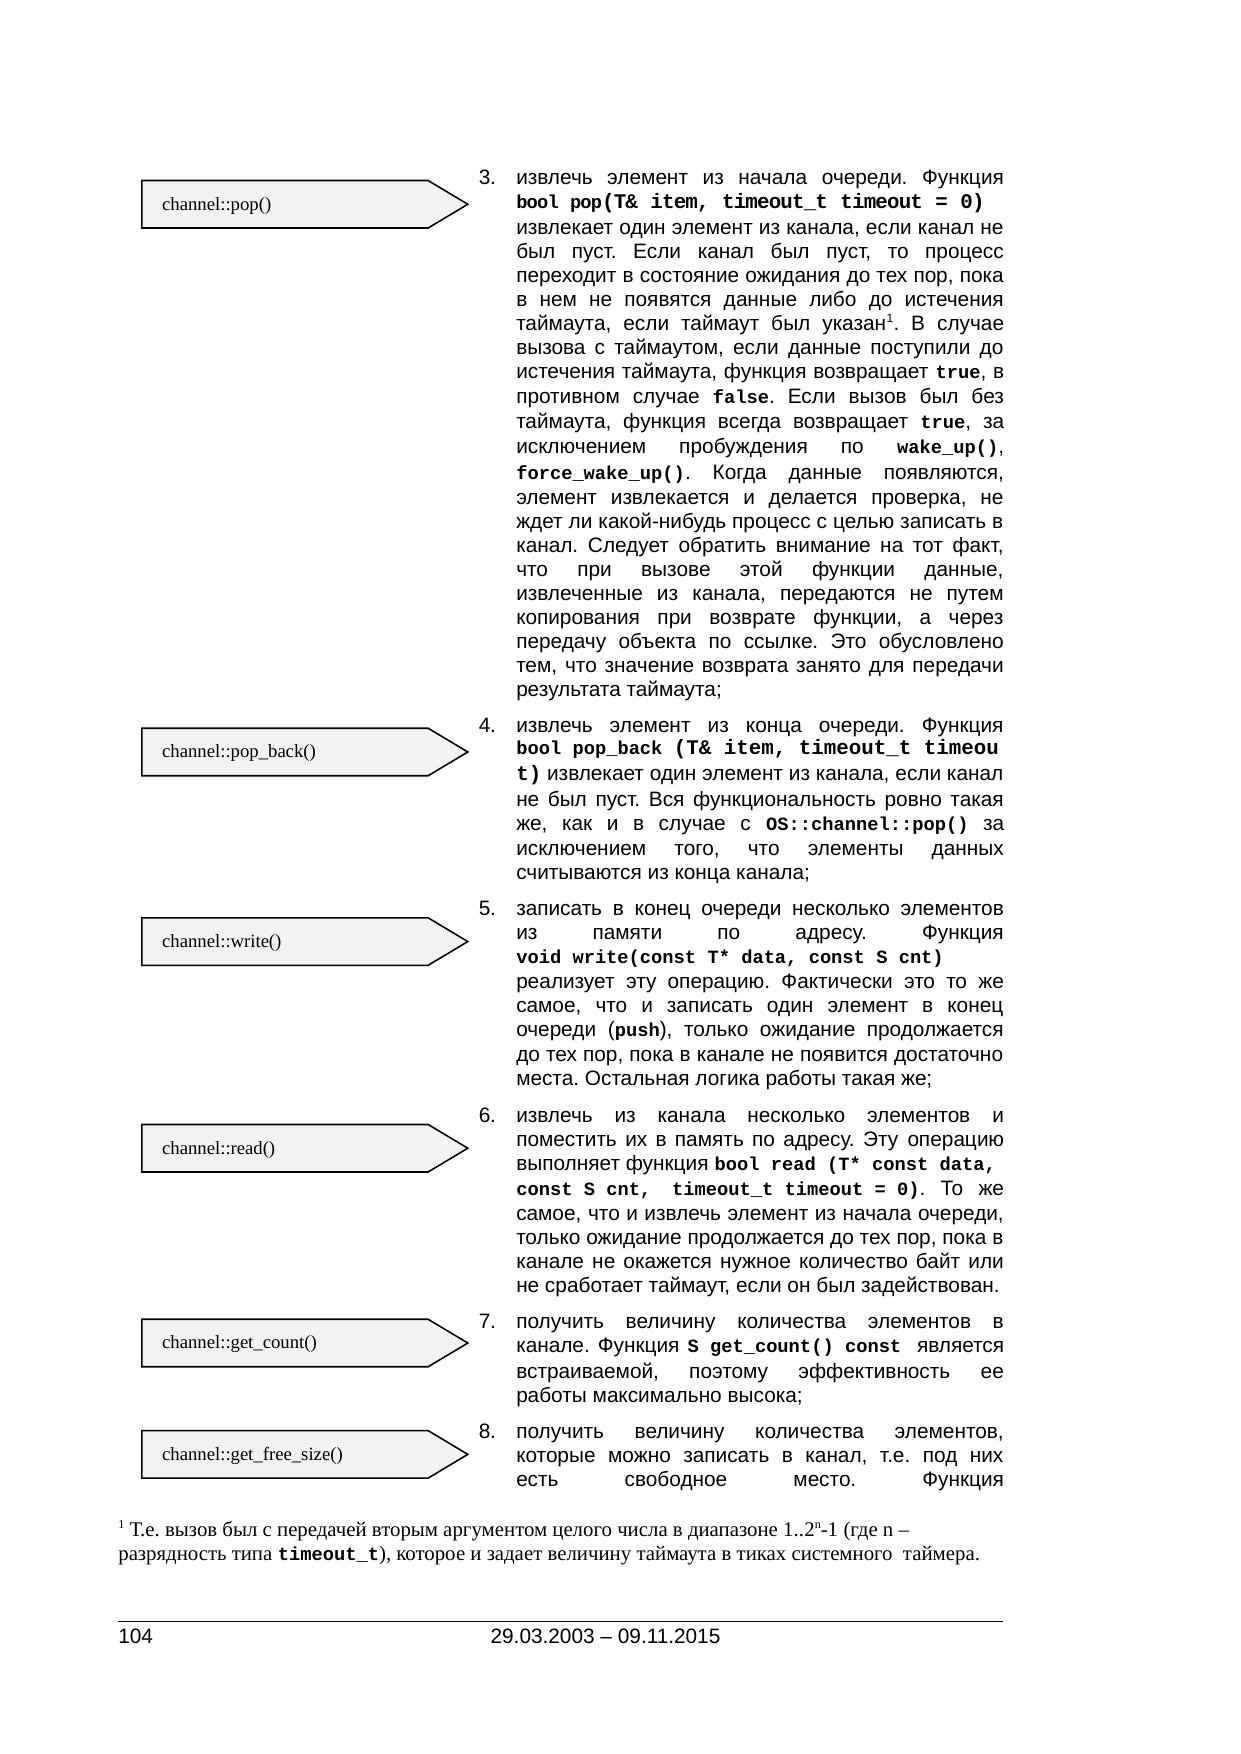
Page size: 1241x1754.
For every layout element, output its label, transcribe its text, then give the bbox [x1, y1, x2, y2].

list Т.е. вызов был с передачей вторым аргументом целого числа в диапазоне 1..2n-1 (где n – разрядность типа timeout_t), которое и задает величину таймаута в тиках системного таймера. [118, 1517, 1004, 1566]
list извлечь элемент из конца очереди. Функция bool pop_back (T& item, timeout_t timeout) извлекает один элемент из канала, если канал не был пуст. Вся функциональность ровно такая же, как и в случае с OS::channel::pop() за исключением того, что элементы данных считываются из конца канала; [478, 713, 1004, 883]
list извлечь из канала несколько элементов и поместить их в память по адресу. Эту операцию выполняет функция bool read (T* const data, const S cnt, timeout_t timeout = 0). То же самое, что и извлечь элемент из начала очереди, только ожидание продолжается до тех пор, пока в канале не окажется нужное количество байт или не сработает таймаут, если он был задействован. [478, 1103, 1004, 1297]
list получить величину количества элементов в канале. Функция S get_count() const является встраиваемой, поэтому эффективность ее работы максимально высока; [478, 1309, 1004, 1406]
list получить величину количества элементов, которые можно записать в канал, т.е. под них есть свободное место. Функция [478, 1419, 1004, 1491]
list записать в конец очереди несколько элементов из памяти по адресу. Функция void write(const T* data, const S cnt) реализует эту операцию. Фактически это то же самое, что и записать один элемент в конец очереди (push), только ожидание продолжается до тех пор, пока в канале не появится достаточно места. Остальная логика работы такая же; [478, 896, 1004, 1090]
list извлечь элемент из начала очереди. Функция bool pop(T& item, timeout_t timeout = 0) извлекает один элемент из канала, если канал не был пуст. Если канал был пуст, то процесс переходит в состояние ожидания до тех пор, пока в нем не появятся данные либо до истечения таймаута, если таймаут был указан. В случае вызова с таймаутом, если данные поступили до истечения таймаута, функция возвращает true, в противном случае false. Если вызов был без таймаута, функция всегда возвращает true, за исключением пробуждения по wake_up(), force_wake_up(). Когда данные появляются, элемент извлекается и делается проверка, не ждет ли какой-нибудь процесс с целью записать в канал. Следует обратить внимание на тот факт, что при вызове этой функции данные, извлеченные из канала, передаются не путем копирования при возврате функции, а через передачу объекта по ссылке. Это обусловлено тем, что значение возврата занято для передачи результата таймаута; [478, 165, 1004, 700]
